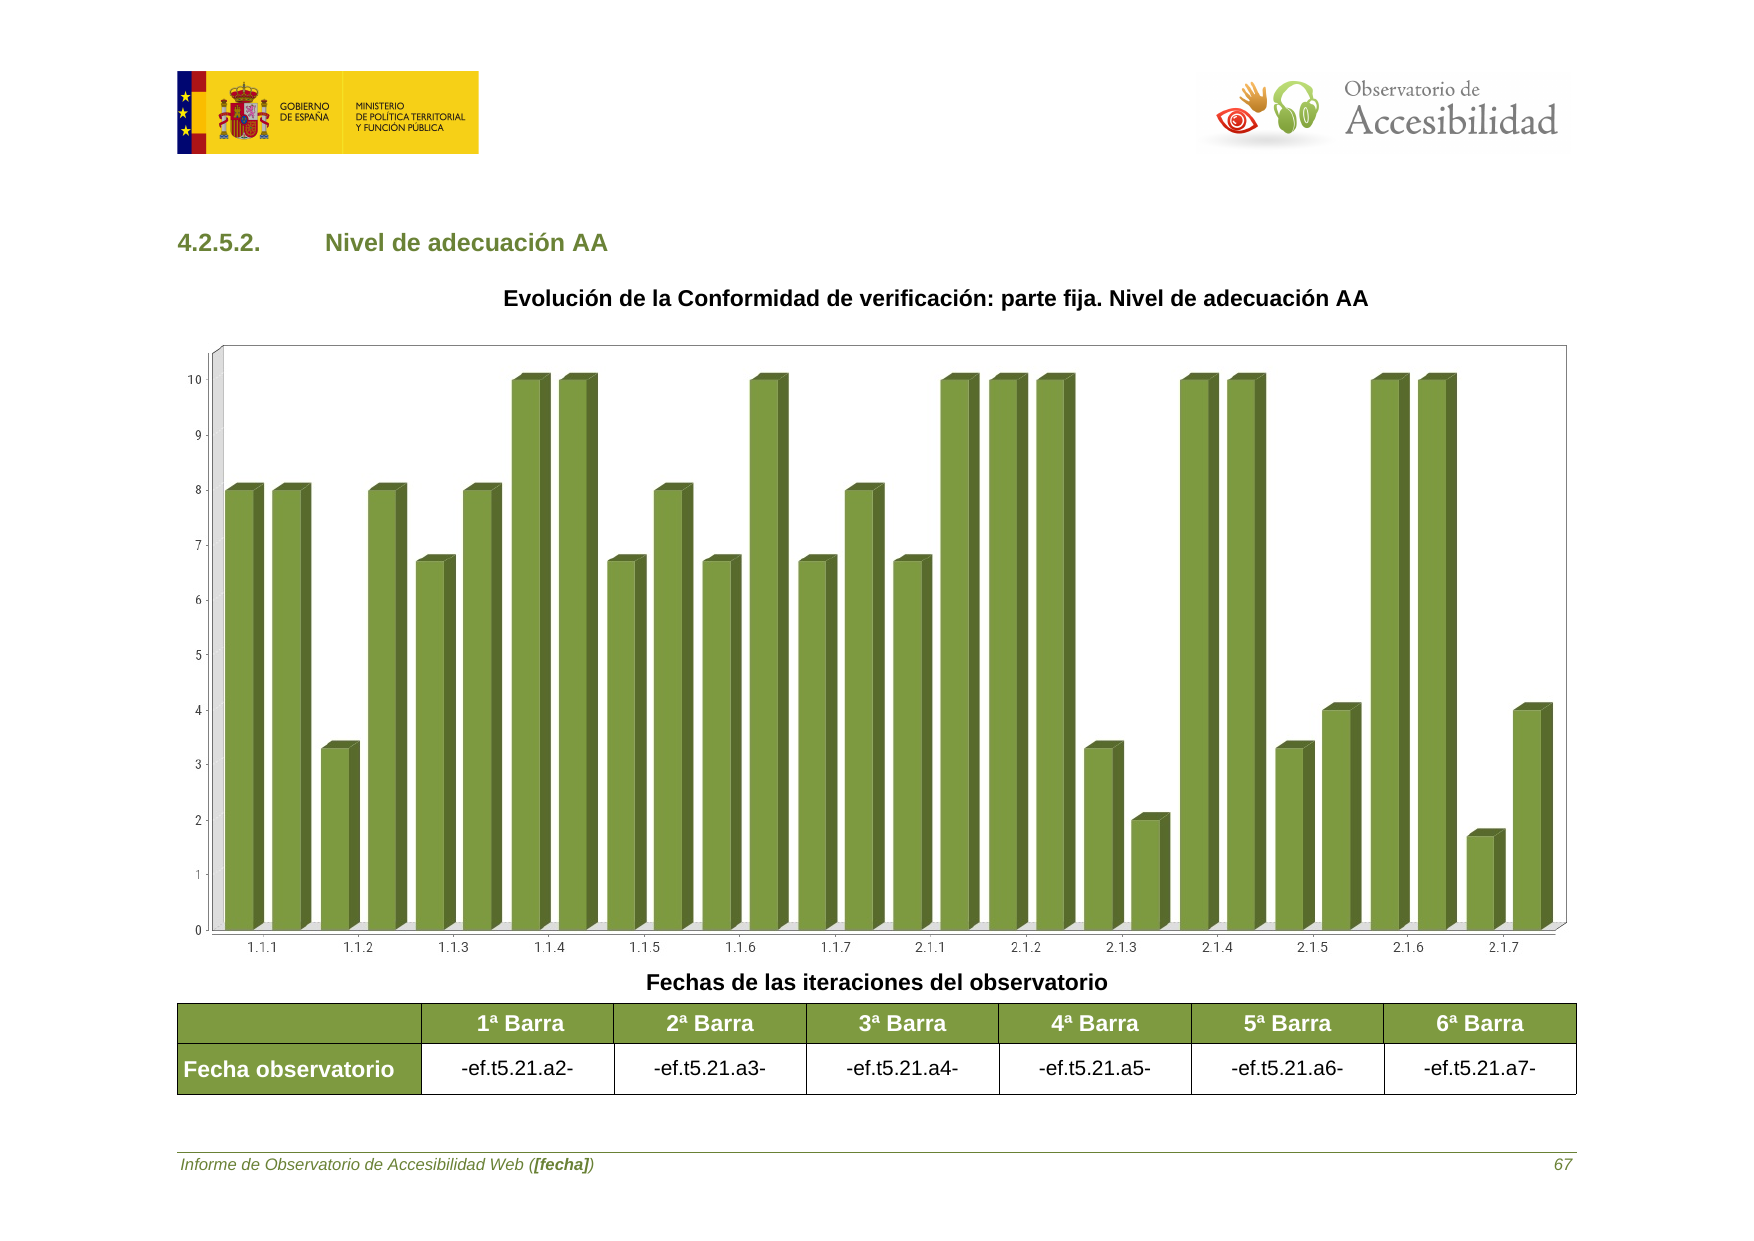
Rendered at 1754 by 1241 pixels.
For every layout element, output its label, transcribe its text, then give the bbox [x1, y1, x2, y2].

picture [1196, 72, 1572, 154]
picture [177, 71, 479, 154]
table_cell -ef.t5.21.a6- [1192, 1044, 1384, 1094]
text Fechas de las iteraciones del observatorio [177, 961, 1577, 995]
list Evolución de la Conformidad de verificación: parte fija. Nivel de adecuación AA [177, 285, 1577, 311]
table_header 2ª Barra [614, 1004, 806, 1043]
table_cell -ef.t5.21.a3- [615, 1044, 806, 1094]
table_header [178, 1004, 421, 1043]
table_header 1ª Barra [422, 1004, 613, 1043]
subtitle Nivel de adecuación AA [177, 228, 1577, 257]
table_cell -ef.t5.21.a2- [422, 1044, 614, 1094]
table_header 4ª Barra [999, 1004, 1191, 1043]
table_cell -ef.t5.21.a5- [1000, 1044, 1191, 1094]
table_cell -ef.t5.21.a4- [807, 1044, 999, 1094]
picture [177, 336, 1577, 961]
table_cell Fecha observatorio [178, 1044, 421, 1094]
table_header 5ª Barra [1192, 1004, 1383, 1043]
table_header 6ª Barra [1384, 1004, 1576, 1043]
table_header 3ª Barra [807, 1004, 998, 1043]
table_cell -ef.t5.21.a7- [1385, 1044, 1576, 1094]
